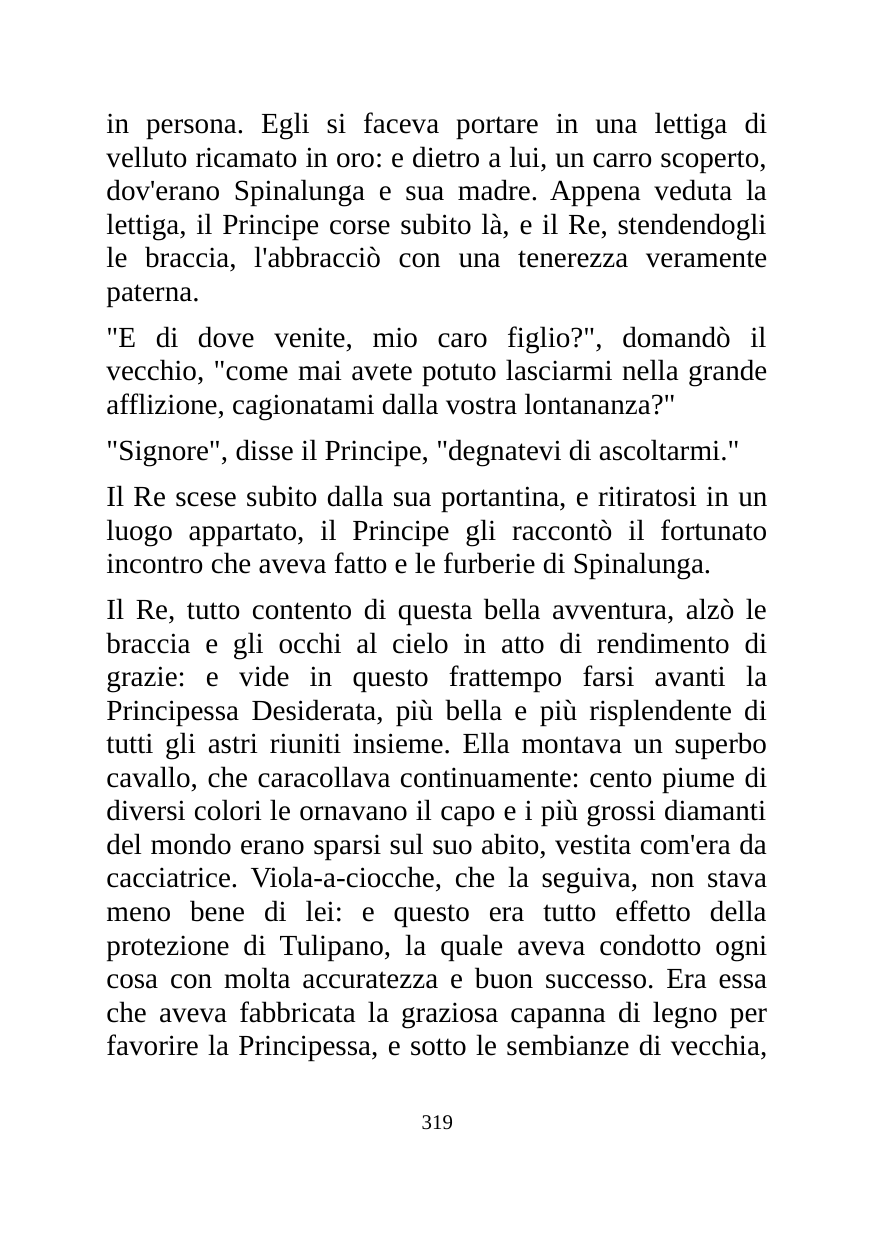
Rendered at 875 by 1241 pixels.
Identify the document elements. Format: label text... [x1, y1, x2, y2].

text Il Re scese subito dalla sua portantina, e ritiratosi in un luogo appartato, il Principe gli raccontò il fortunato incontro che aveva fatto e le furberie di Spinalunga. [106, 479, 768, 580]
text in persona. Egli si faceva portare in una lettiga di velluto ricamato in oro: e dietro a lui, un carro scoperto, dov'erano Spinalunga e sua madre. Appena veduta la lettiga, il Principe corse subito là, e il Re, stendendogli le braccia, l'abbracciò con una tenerezza veramente paterna. [106, 106, 768, 307]
text "Signore", disse il Principe, "degnatevi di ascoltarmi." [106, 433, 768, 467]
text "E di dove venite, mio caro figlio?", domandò il vecchio, "come mai avete potuto lasciarmi nella grande afflizione, cagionatami dalla vostra lontananza?" [106, 320, 768, 421]
text Il Re, tutto contento di questa bella avventura, alzò le braccia e gli occhi al cielo in atto di rendimento di grazie: e vide in questo frattempo farsi avanti la Principessa Desiderata, più bella e più risplendente di tutti gli astri riuniti insieme. Ella montava un superbo cavallo, che caracollava continuamente: cento piume di diversi colori le ornavano il capo e i più grossi diamanti del mondo erano sparsi sul suo abito, vestita com'era da cacciatrice. Viola-a-ciocche, che la seguiva, non stava meno bene di lei: e questo era tutto effetto della protezione di Tulipano, la quale aveva condotto ogni cosa con molta accuratezza e buon successo. Era essa che aveva fabbricata la graziosa capanna di legno per favorire la Principessa, e sotto le sembianze di vecchia, [106, 592, 768, 1062]
